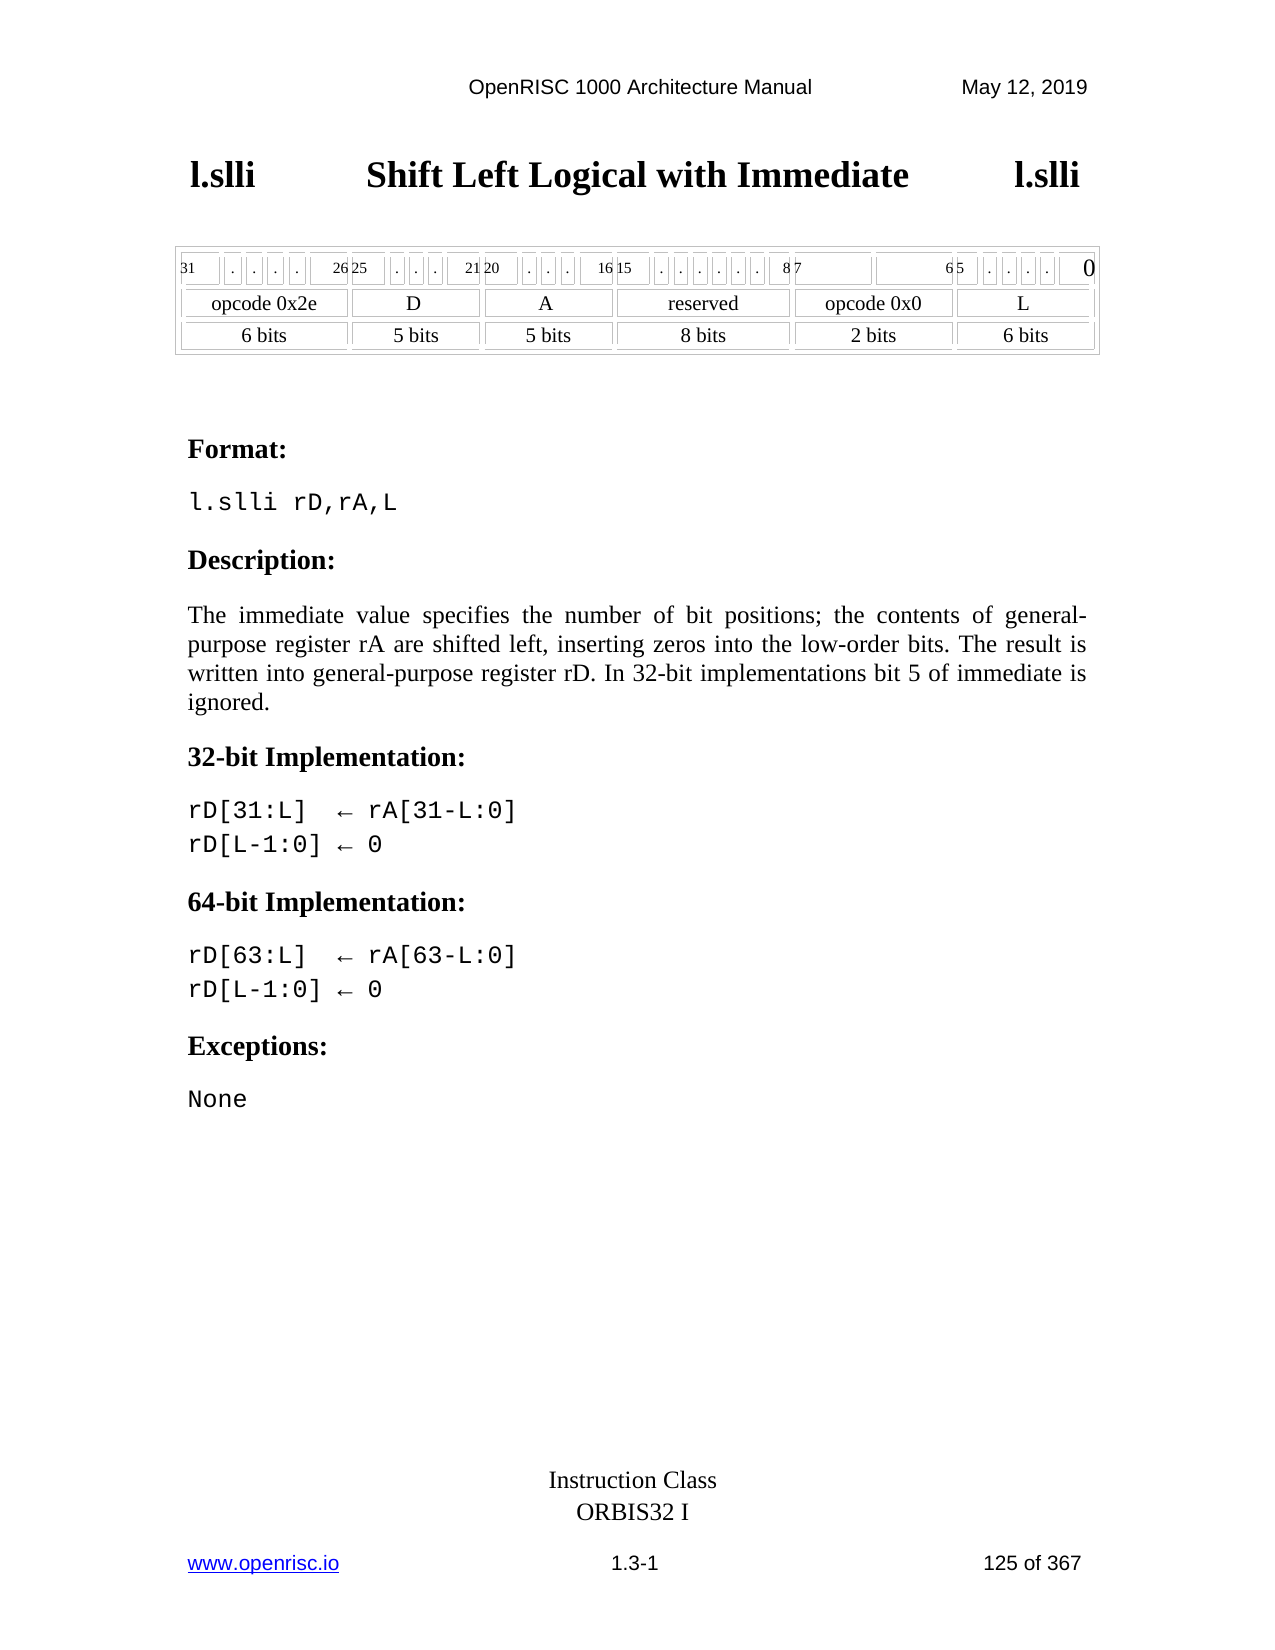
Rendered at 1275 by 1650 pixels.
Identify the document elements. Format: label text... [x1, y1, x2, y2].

text 64-bit Implementation: [187, 885, 1087, 917]
text Exceptions: [187, 1029, 1087, 1062]
text l.slli rD,rA,L [187, 489, 1087, 518]
text rD[31:L] ← rA[31-L:0] rD[L-1:0] ← 0 [187, 798, 1087, 860]
text The immediate value specifies the number of bit positions; the contents of general-purpose register rA are shifted left, inserting zeros into the low-order bits. The result is written into general-purpose register rD. In 32-bit implementations bit 5 of immediate is ignored. [187, 600, 1087, 715]
text rD[63:L] ← rA[63-L:0] rD[L-1:0] ← 0 [187, 942, 1087, 1004]
text Description: [187, 543, 1087, 575]
text 32-bit Implementation: [187, 740, 1087, 773]
text None [187, 1087, 1087, 1115]
text Format: [187, 432, 1087, 464]
